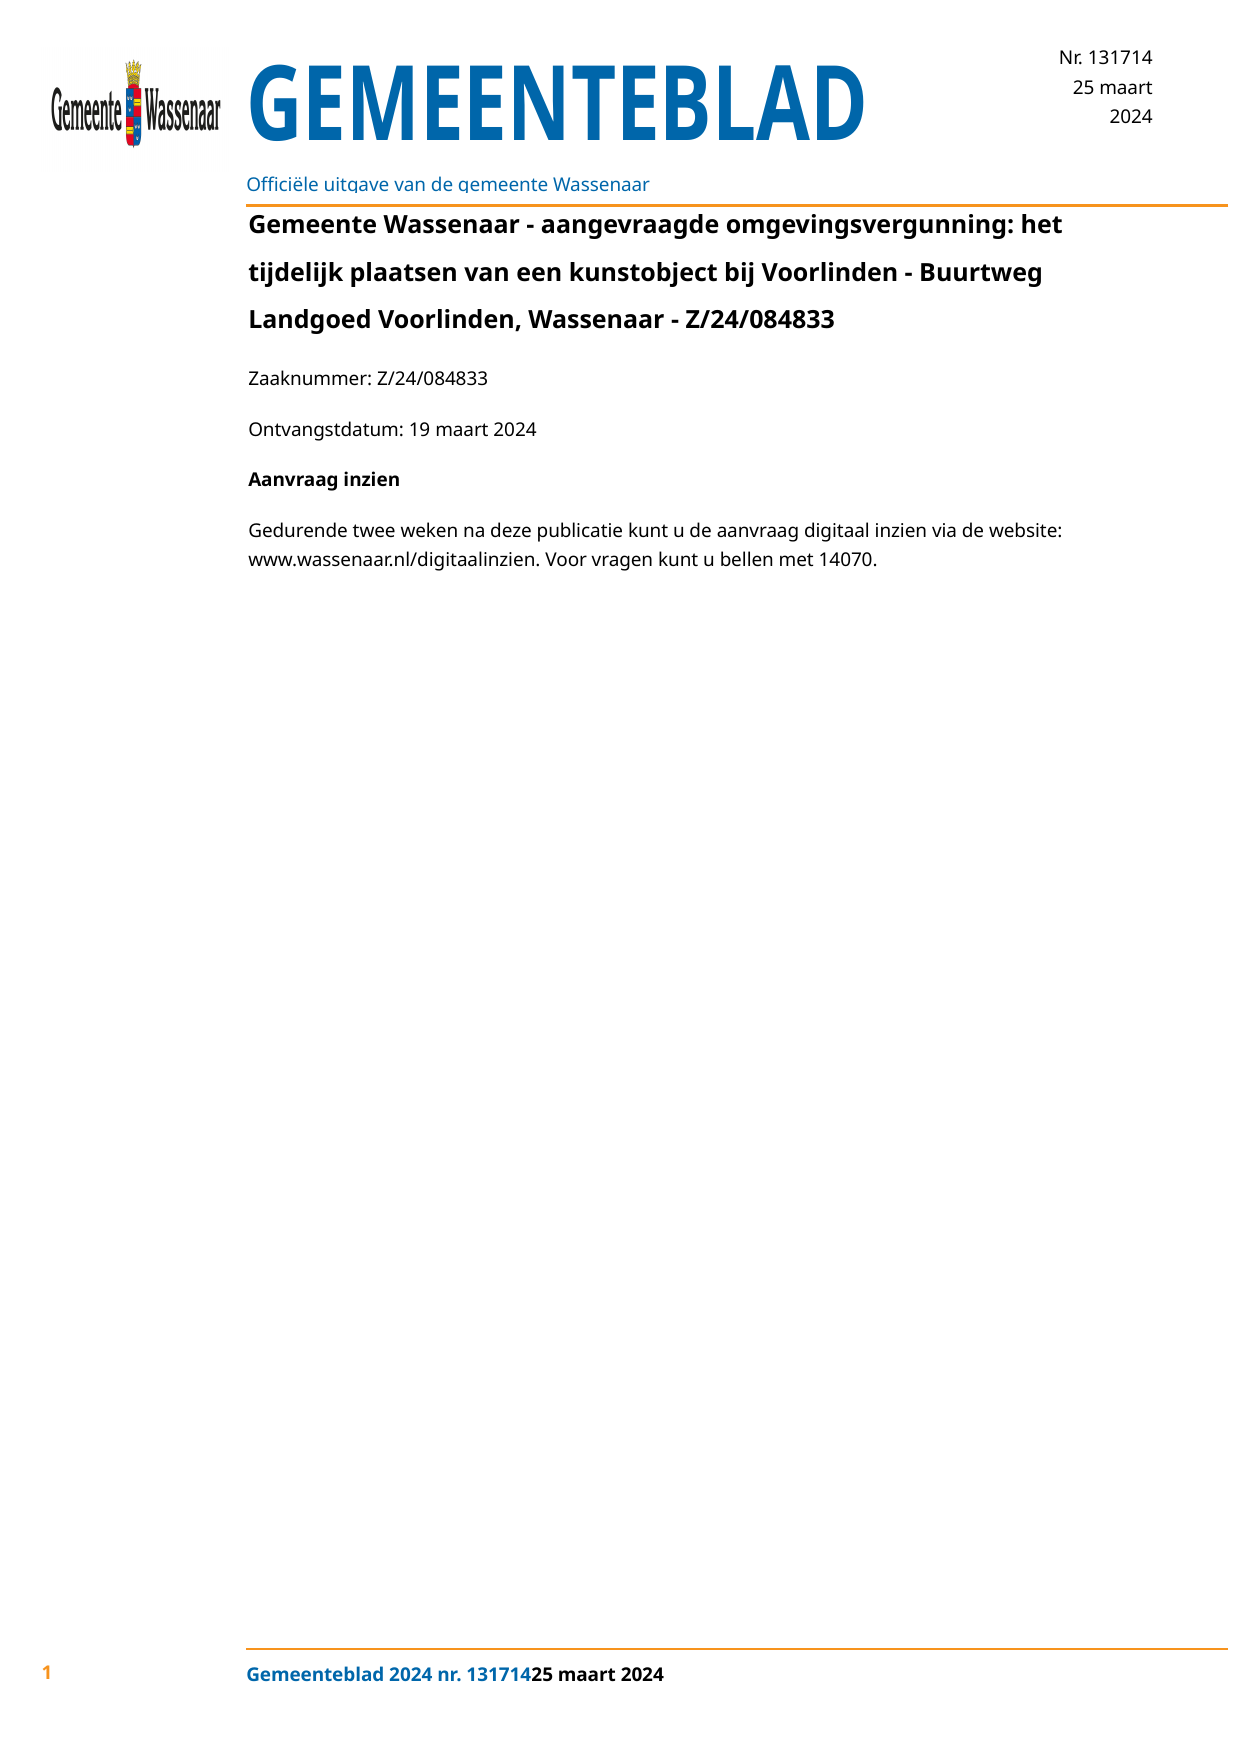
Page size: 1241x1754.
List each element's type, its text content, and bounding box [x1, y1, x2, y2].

text Ontvangstdatum: 19 maart 2024 [248, 416, 1152, 442]
text Gedurende twee weken na deze publicatie kunt u de aanvraag digitaal inzien via de website: www.wassenaar.nl/digitaalinzien. Voor vragen kunt u bellen met 14070. [248, 517, 1152, 572]
text Aanvraag inzien [248, 466, 1152, 492]
text Zaaknummer: Z/24/084833 [248, 366, 1152, 391]
picture [41, 47, 231, 172]
text Gemeente Wassenaar - aangevraagde omgevingsvergunning: het tijdelijk plaatsen van een kunstobject bij Voorlinden - Buurtweg Landgoed Voorlinden, Wassenaar - Z/24/084833 [248, 207, 1152, 336]
